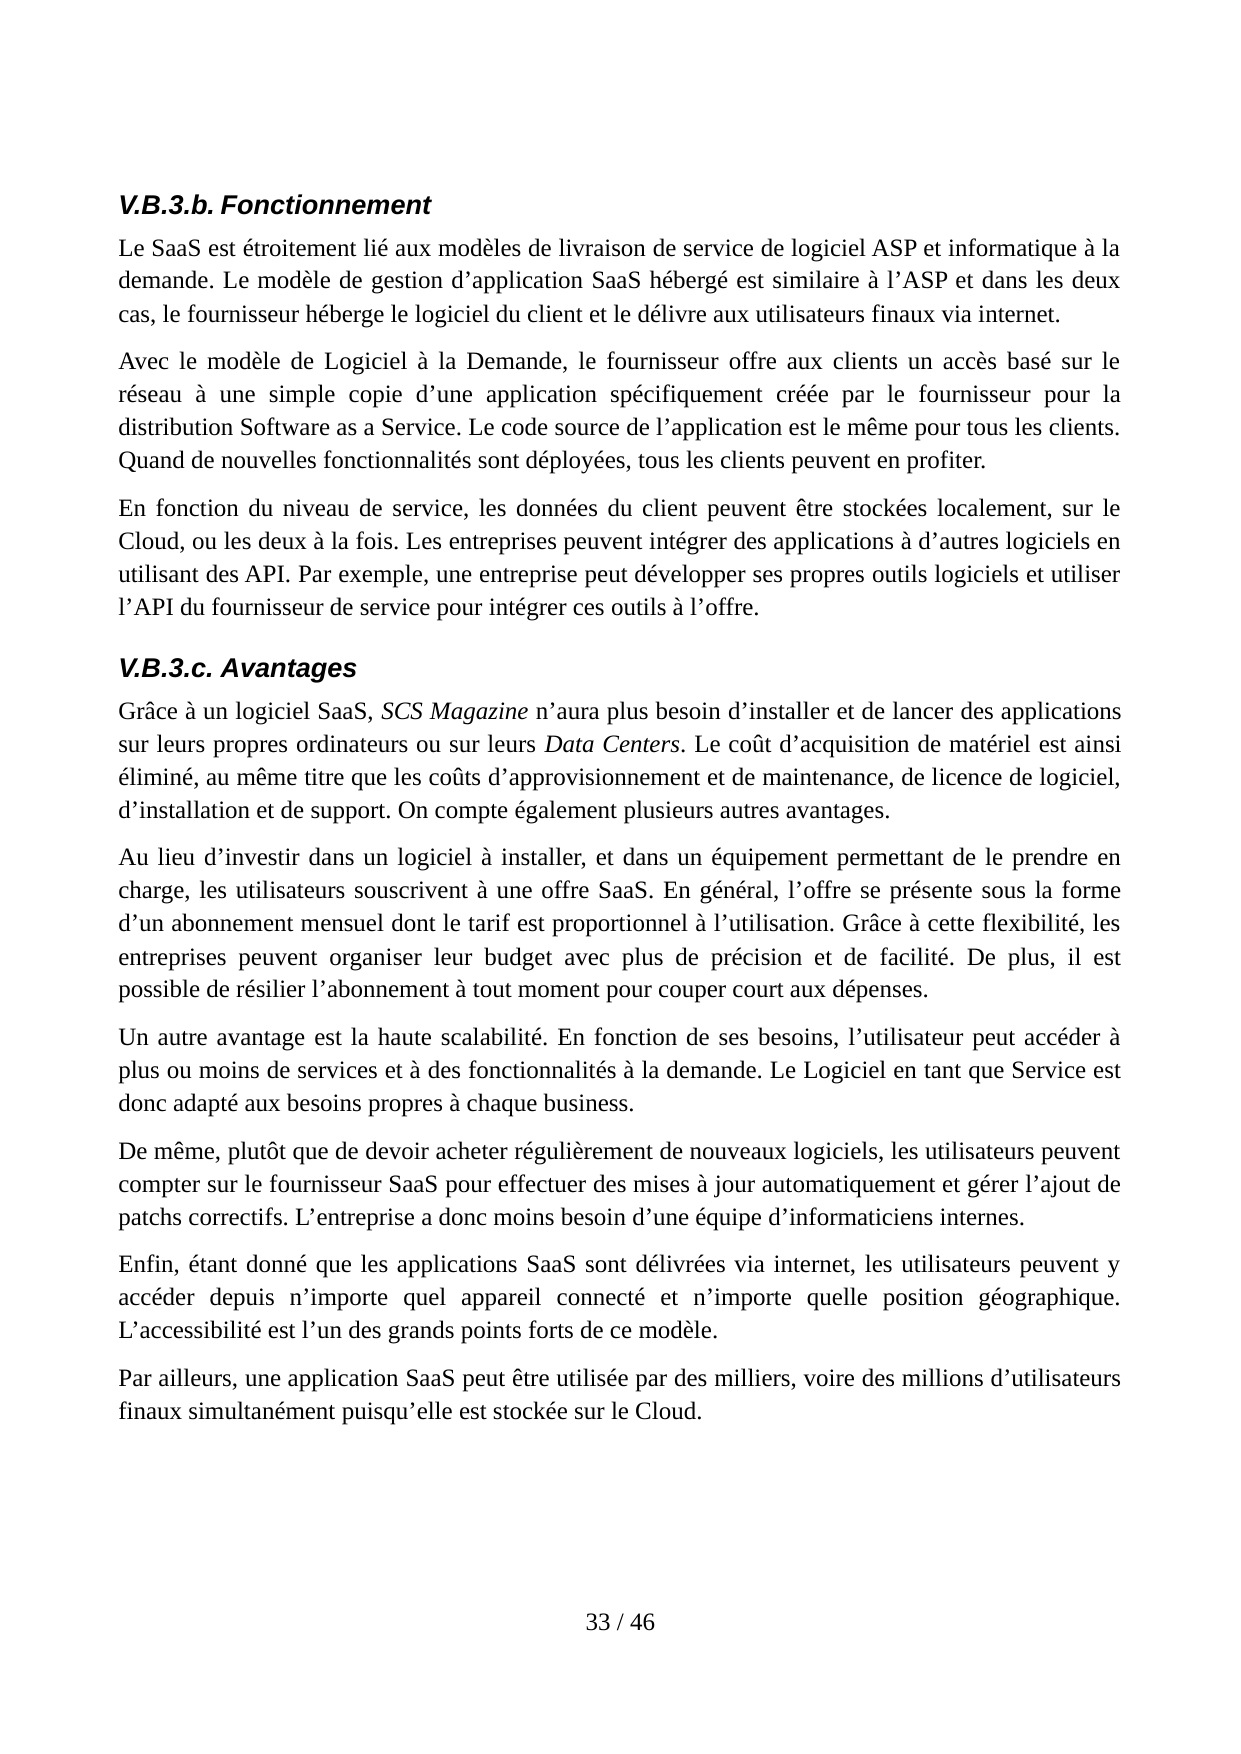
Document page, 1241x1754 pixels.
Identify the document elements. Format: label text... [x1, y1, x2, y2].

text Un autre avantage est la haute scalabilité. En fonction de ses besoins, l’utilisateur peut accéder à plus ou moins de services et à des fonctionnalités à la demande. Le Logiciel en tant que Service est donc adapté aux besoins propres à chaque business. [118, 1022, 1122, 1117]
text Grâce à un logiciel SaaS, SCS Magazine n’aura plus besoin d’installer et de lancer des applications sur leurs propres ordinateurs ou sur leurs Data Centers. Le coût d’acquisition de matériel est ainsi éliminé, au même titre que les coûts d’approvisionnement et de maintenance, de licence de logiciel, d’installation et de support. On compte également plusieurs autres avantages. [118, 696, 1122, 824]
text Par ailleurs, une application SaaS peut être utilisée par des milliers, voire des millions d’utilisateurs finaux simultanément puisqu’elle est stockée sur le Cloud. [118, 1363, 1122, 1425]
text En fonction du niveau de service, les données du client peuvent être stockées localement, sur le Cloud, ou les deux à la fois. Les entreprises peuvent intégrer des applications à d’autres logiciels en utilisant des API. Par exemple, une entreprise peut développer ses propres outils logiciels et utiliser l’API du fournisseur de service pour intégrer ces outils à l’offre. [118, 493, 1122, 621]
subtitle Fonctionnement [118, 189, 1122, 220]
text Au lieu d’investir dans un logiciel à installer, et dans un équipement permettant de le prendre en charge, les utilisateurs souscrivent à une offre SaaS. En général, l’offre se présente sous la forme d’un abonnement mensuel dont le tarif est proportionnel à l’utilisation. Grâce à cette flexibilité, les entreprises peuvent organiser leur budget avec plus de précision et de facilité. De plus, il est possible de résilier l’abonnement à tout moment pour couper court aux dépenses. [118, 842, 1122, 1003]
text De même, plutôt que de devoir acheter régulièrement de nouveaux logiciels, les utilisateurs peuvent compter sur le fournisseur SaaS pour effectuer des mises à jour automatiquement et gérer l’ajout de patchs correctifs. L’entreprise a donc moins besoin d’une équipe d’informaticiens internes. [118, 1136, 1122, 1231]
text Enfin, étant donné que les applications SaaS sont délivrées via internet, les utilisateurs peuvent y accéder depuis n’importe quel appareil connecté et n’importe quelle position géographique. L’accessibilité est l’un des grands points forts de ce modèle. [118, 1249, 1122, 1344]
text Avec le modèle de Logiciel à la Demande, le fournisseur offre aux clients un accès basé sur le réseau à une simple copie d’une application spécifiquement créée par le fournisseur pour la distribution Software as a Service. Le code source de l’application est le même pour tous les clients. Quand de nouvelles fonctionnalités sont déployées, tous les clients peuvent en profiter. [118, 346, 1122, 474]
text Le SaaS est étroitement lié aux modèles de livraison de service de logiciel ASP et informatique à la demande. Le modèle de gestion d’application SaaS hébergé est similaire à l’ASP et dans les deux cas, le fournisseur héberge le logiciel du client et le délivre aux utilisateurs finaux via internet. [118, 233, 1122, 327]
subtitle Avantages [118, 652, 1122, 683]
